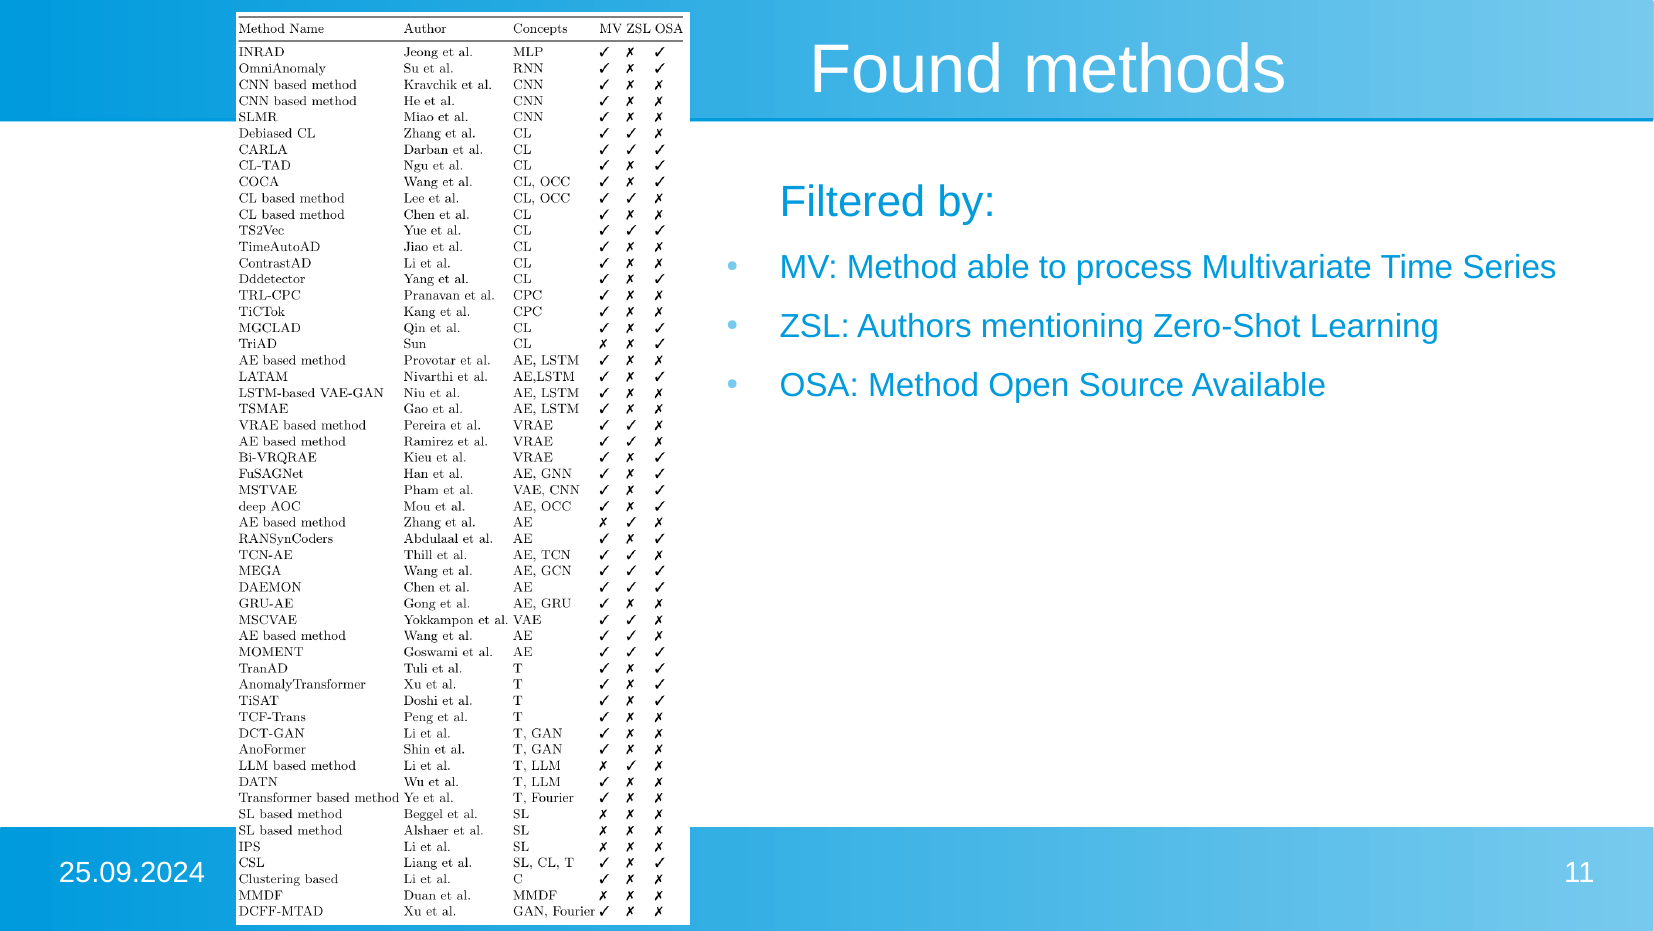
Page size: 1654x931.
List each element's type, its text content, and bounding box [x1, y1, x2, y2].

title Found methods [690, 21, 1595, 116]
list Filtered by: MV: Method able to process Multivariate Time Series ZSL: Authors mentioning Zero-Shot Learning OSA: Method Open Source Available [708, 177, 1595, 768]
picture [236, 12, 690, 925]
